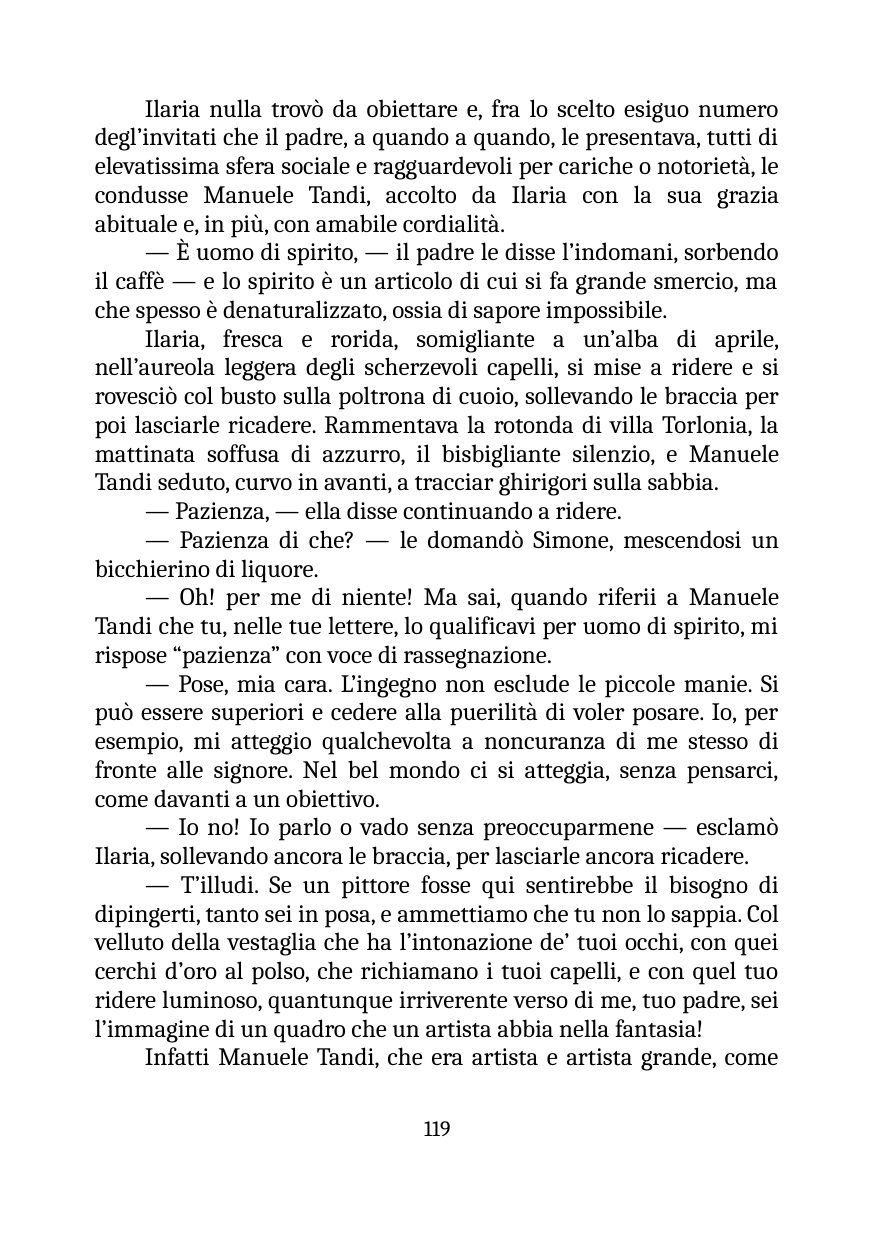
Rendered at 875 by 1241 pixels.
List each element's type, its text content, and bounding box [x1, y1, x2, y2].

text Ilaria nulla trovò da obiettare e, fra lo scelto esiguo numero degl’invitati che il padre, a quando a quando, le presentava, tutti di elevatissima sfera sociale e ragguardevoli per cariche o notorietà, le condusse Manuele Tandi, accolto da Ilaria con la sua grazia abituale e, in più, con amabile cordialità. [94, 94, 779, 238]
text — Pose, mia cara. L’ingegno non esclude le piccole manie. Si può essere superiori e cedere alla puerilità di voler posare. Io, per esempio, mi atteggio qualchevolta a noncuranza di me stesso di fronte alle signore. Nel bel mondo ci si atteggia, senza pensarci, come davanti a un obiettivo. [94, 669, 779, 813]
text Infatti Manuele Tandi, che era artista e artista grande, come [94, 1043, 779, 1072]
text — Pazienza, — ella disse continuando a ridere. [94, 497, 779, 526]
text — Io no! Io parlo o vado senza preoccuparmene — esclamò Ilaria, sollevando ancora le braccia, per lasciarle ancora ricadere. [94, 813, 779, 871]
text — È uomo di spirito, — il padre le disse l’indomani, sorbendo il caffè — e lo spirito è un articolo di cui si fa grande smercio, ma che spesso è denaturalizzato, ossia di sapore impossibile. [94, 238, 779, 324]
text — T’illudi. Se un pittore fosse qui sentirebbe il bisogno di dipingerti, tanto sei in posa, e ammettiamo che tu non lo sappia. Col velluto della vestaglia che ha l’intonazione de’ tuoi occhi, con quei cerchi d’oro al polso, che richiamano i tuoi capelli, e con quel tuo ridere luminoso, quantunque irriverente verso di me, tuo padre, sei l’immagine di un quadro che un artista abbia nella fantasia! [94, 871, 779, 1043]
text — Oh! per me di niente! Ma sai, quando riferii a Manuele Tandi che tu, nelle tue lettere, lo qualificavi per uomo di spirito, mi rispose “pazienza” con voce di rassegnazione. [94, 583, 779, 669]
text Ilaria, fresca e rorida, somigliante a un’alba di aprile, nell’aureola leggera degli scherzevoli capelli, si mise a ridere e si rovesciò col busto sulla poltrona di cuoio, sollevando le braccia per poi lasciarle ricadere. Rammentava la rotonda di villa Torlonia, la mattinata soffusa di azzurro, il bisbigliante silenzio, e Manuele Tandi seduto, curvo in avanti, a tracciar ghirigori sulla sabbia. [94, 324, 779, 497]
text — Pazienza di che? — le domandò Simone, mescendosi un bicchierino di liquore. [94, 526, 779, 583]
